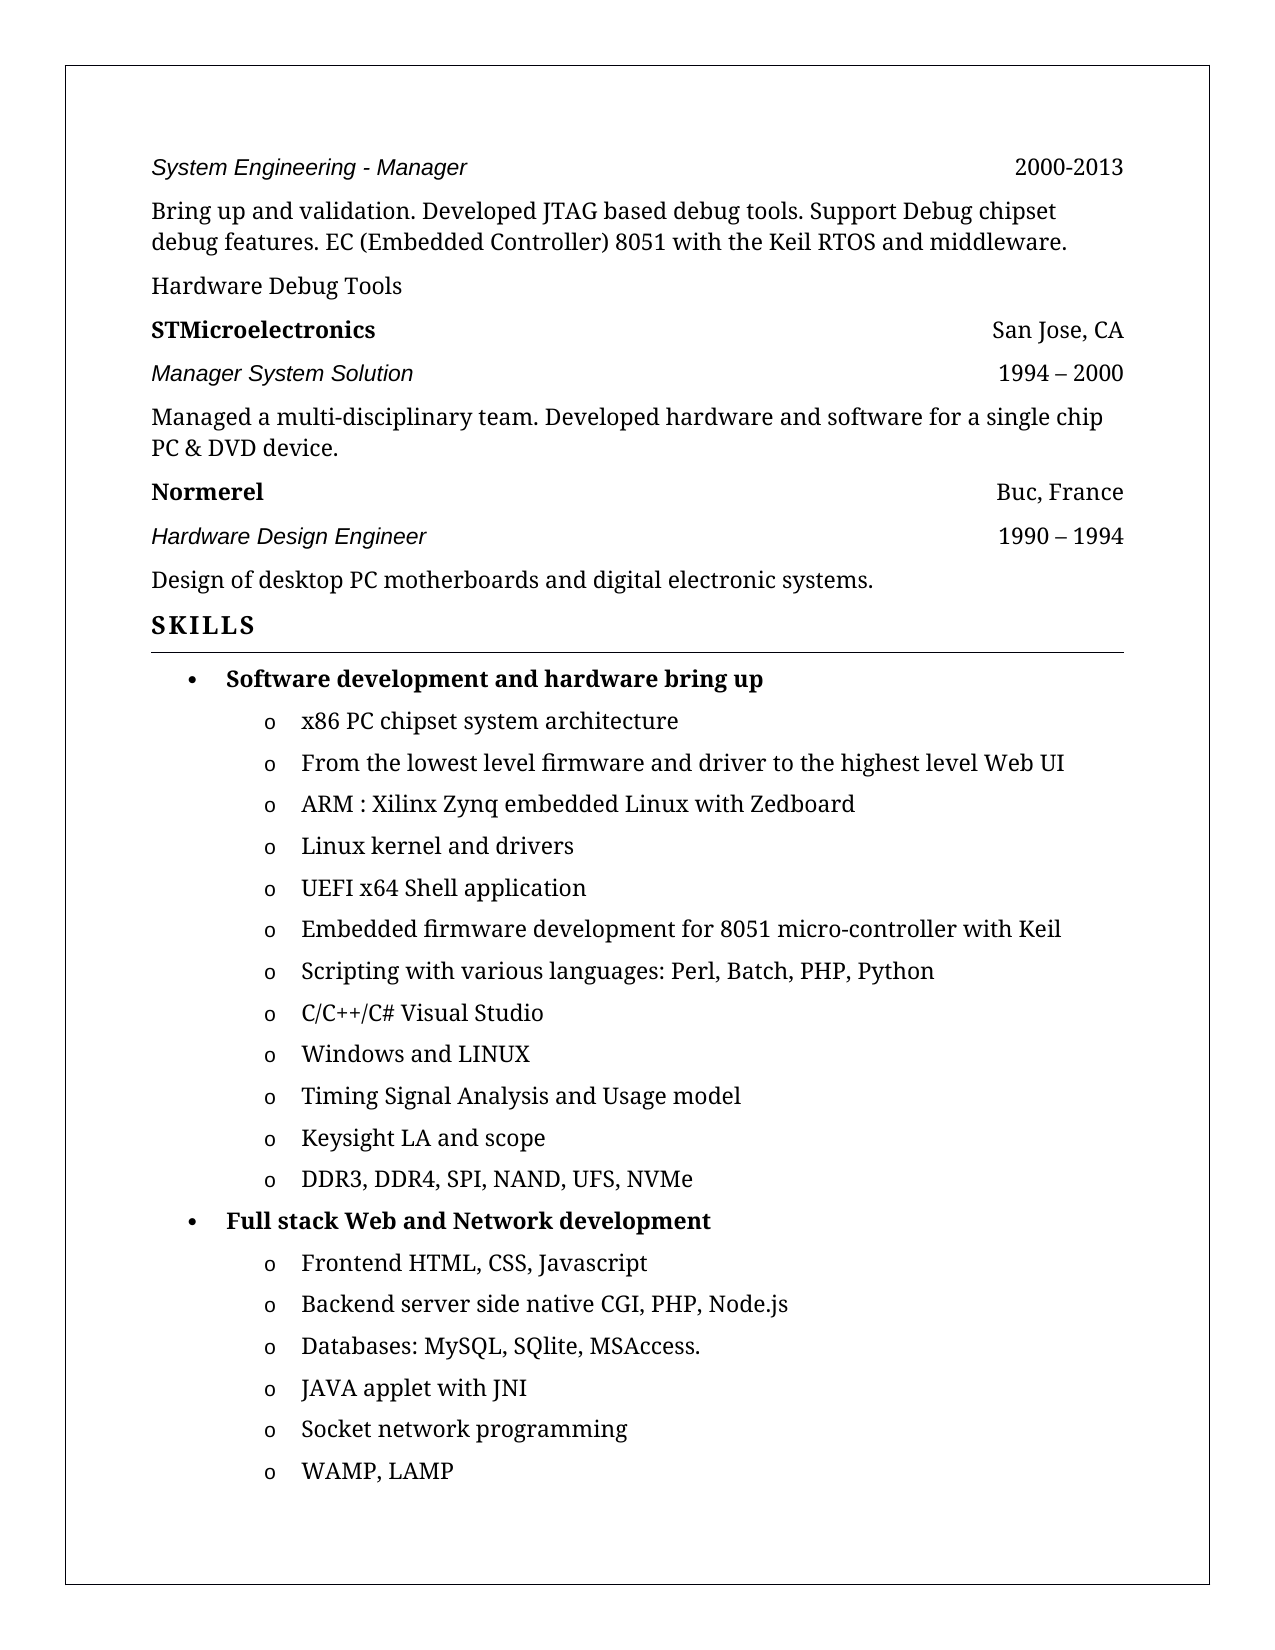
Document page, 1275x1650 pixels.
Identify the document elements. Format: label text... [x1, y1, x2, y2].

list Keysight LA and scope [263, 1122, 1124, 1153]
subtitle Skills [151, 607, 1124, 652]
list C/C++/C# Visual Studio [263, 997, 1124, 1028]
text Hardware Design Engineer 1990 – 1994 [151, 520, 1124, 551]
list From the lowest level firmware and driver to the highest level Web UI [263, 747, 1124, 778]
text Normerel Buc, France [151, 476, 1124, 507]
list UEFI x64 Shell application [263, 872, 1124, 903]
text Manager System Solution 1994 – 2000 [151, 357, 1124, 388]
list Embedded firmware development for 8051 micro-controller with Keil [263, 913, 1124, 944]
list x86 PC chipset system architecture [263, 705, 1124, 736]
text STMicroelectronics San Jose, CA [151, 313, 1124, 345]
list Backend server side native CGI, PHP, Node.js [263, 1288, 1124, 1319]
list Managed a multi-disciplinary team. Developed hardware and software for a single chip PC & DVD device. [151, 401, 1124, 463]
list JAVA applet with JNI [263, 1372, 1124, 1403]
list Windows and LINUX [263, 1038, 1124, 1069]
list Frontend HTML, CSS, Javascript [263, 1247, 1124, 1278]
list Full stack Web and Network development [188, 1205, 1124, 1236]
list ARM : Xilinx Zynq embedded Linux with Zedboard [263, 788, 1124, 819]
list Hardware Debug Tools [151, 270, 1124, 301]
list Timing Signal Analysis and Usage model [263, 1080, 1124, 1111]
list Design of desktop PC motherboards and digital electronic systems. [151, 563, 1124, 595]
list WAMP, LAMP [263, 1455, 1124, 1486]
list Scripting with various languages: Perl, Batch, PHP, Python [263, 955, 1124, 986]
list Linux kernel and drivers [263, 830, 1124, 861]
list Databases: MySQL, SQlite, MSAccess. [263, 1330, 1124, 1361]
list DDR3, DDR4, SPI, NAND, UFS, NVMe [263, 1163, 1124, 1194]
list Socket network programming [263, 1413, 1124, 1444]
list Bring up and validation. Developed JTAG based debug tools. Support Debug chipset debug features. EC (Embedded Controller) 8051 with the Keil RTOS and middleware. [151, 195, 1124, 257]
text System Engineering - Manager 2000-2013 [151, 151, 1124, 182]
list Software development and hardware bring up [188, 663, 1124, 694]
